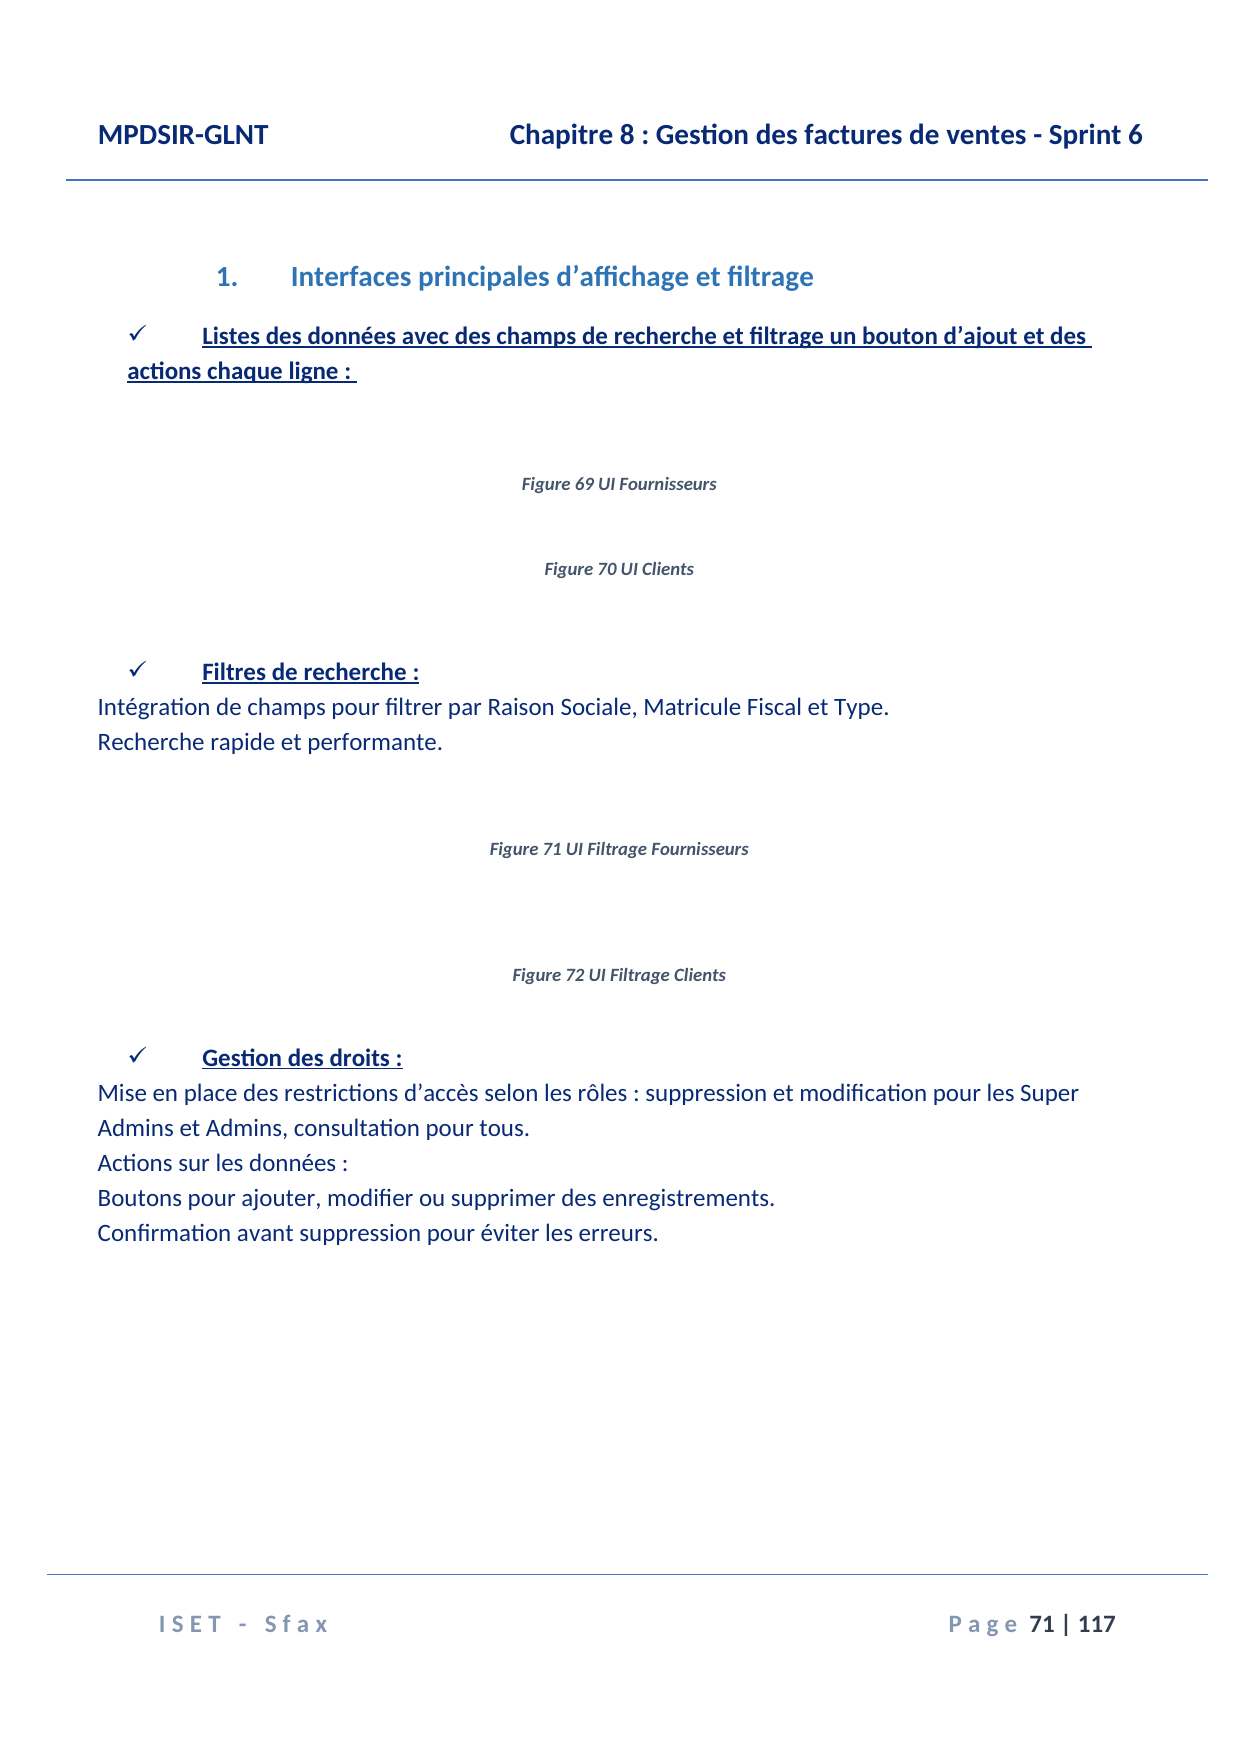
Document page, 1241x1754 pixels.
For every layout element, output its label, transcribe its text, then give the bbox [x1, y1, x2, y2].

text Figure 70 UI Clients [97, 557, 1143, 580]
text Actions sur les données : [97, 1147, 1143, 1177]
text Figure 71 UI Filtrage Fournisseurs [97, 837, 1143, 860]
list Filtres de recherche : [127, 656, 1143, 687]
text Recherche rapide et performante. [97, 726, 1143, 757]
subtitle Interfaces principales d’affichage et filtrage [216, 258, 1143, 294]
list Listes des données avec des champs de recherche et filtrage un bouton d’ajout et des actions chaque ligne : [127, 320, 1143, 386]
text Intégration de champs pour filtrer par Raison Sociale, Matricule Fiscal et Type. [97, 691, 1143, 722]
text Boutons pour ajouter, modifier ou supprimer des enregistrements. [97, 1182, 1143, 1212]
text Figure 69 UI Fournisseurs [97, 472, 1143, 495]
text Mise en place des restrictions d’accès selon les rôles : suppression et modification pour les Super Admins et Admins, consultation pour tous. [97, 1077, 1143, 1142]
text Confirmation avant suppression pour éviter les erreurs. [97, 1217, 1143, 1247]
text Figure 72 UI Filtrage Clients [97, 963, 1143, 986]
list Gestion des droits : [127, 1042, 1143, 1072]
